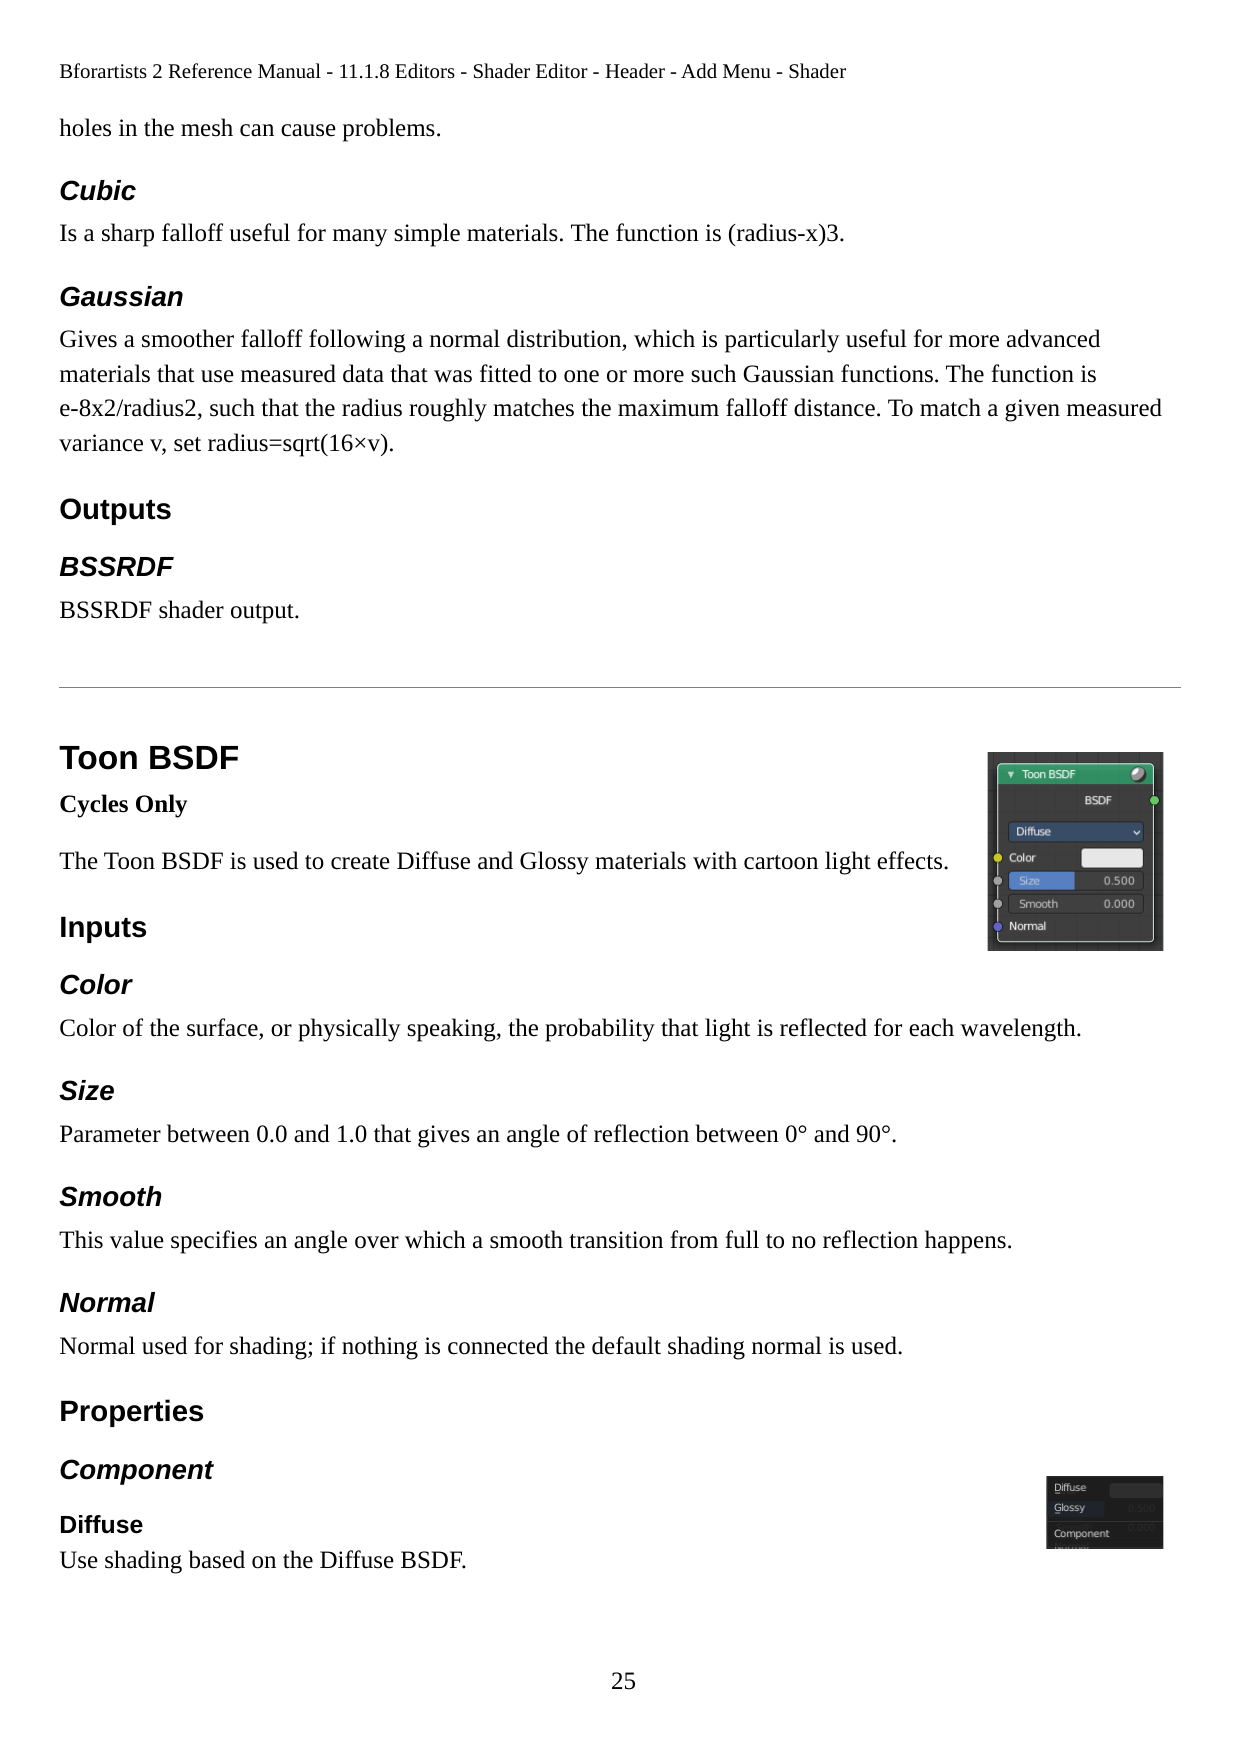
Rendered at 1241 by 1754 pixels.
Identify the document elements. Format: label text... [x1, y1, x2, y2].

subtitle Gaussian [59, 280, 1181, 312]
text This value specifies an angle over which a smooth transition from full to no reflection happens. [59, 1225, 1181, 1253]
subtitle Properties [59, 1394, 1181, 1428]
subtitle Component [59, 1453, 1181, 1485]
text [1164, 789, 1181, 817]
text Cycles Only [59, 789, 987, 817]
subtitle Cubic [59, 174, 1181, 206]
text Color of the surface, or physically speaking, the probability that light is reflected for each wavelength. [59, 1013, 1181, 1042]
subtitle Outputs [59, 492, 1181, 525]
text Use shading based on the Diffuse BSDF. [59, 1545, 1181, 1573]
subtitle Color [59, 968, 1181, 1000]
text Is a sharp falloff useful for many simple materials. The function is (radius-x)3. [59, 218, 1181, 247]
text BSSRDF shader output. [59, 595, 1181, 623]
text Parameter between 0.0 and 1.0 that gives an angle of reflection between 0° and 90°. [59, 1119, 1181, 1148]
picture [1046, 1476, 1164, 1549]
subtitle Toon BSDF [59, 737, 1181, 776]
picture [987, 752, 1164, 951]
subtitle Diffuse [59, 1510, 1046, 1538]
subtitle Inputs [59, 910, 987, 943]
text Normal used for shading; if nothing is connected the default shading normal is used. [59, 1331, 1181, 1359]
subtitle [1164, 910, 1181, 943]
text holes in the mesh can cause problems. [59, 113, 1181, 141]
text Gives a smoother falloff following a normal distribution, which is particularly useful for more advanced materials that use measured data that was fitted to one or more such Gaussian functions. The function is e-8x2/radius2, such that the radius roughly matches the maximum falloff distance. To match a given measured variance v, set radius=sqrt(16×v). [59, 324, 1181, 457]
subtitle Normal [59, 1286, 1181, 1318]
subtitle BSSRDF [59, 550, 1181, 582]
text The Toon BSDF is used to create Diffuse and Glossy materials with cartoon light effects. [59, 846, 987, 875]
subtitle Size [59, 1074, 1181, 1106]
subtitle [1164, 1510, 1181, 1538]
subtitle Smooth [59, 1180, 1181, 1212]
